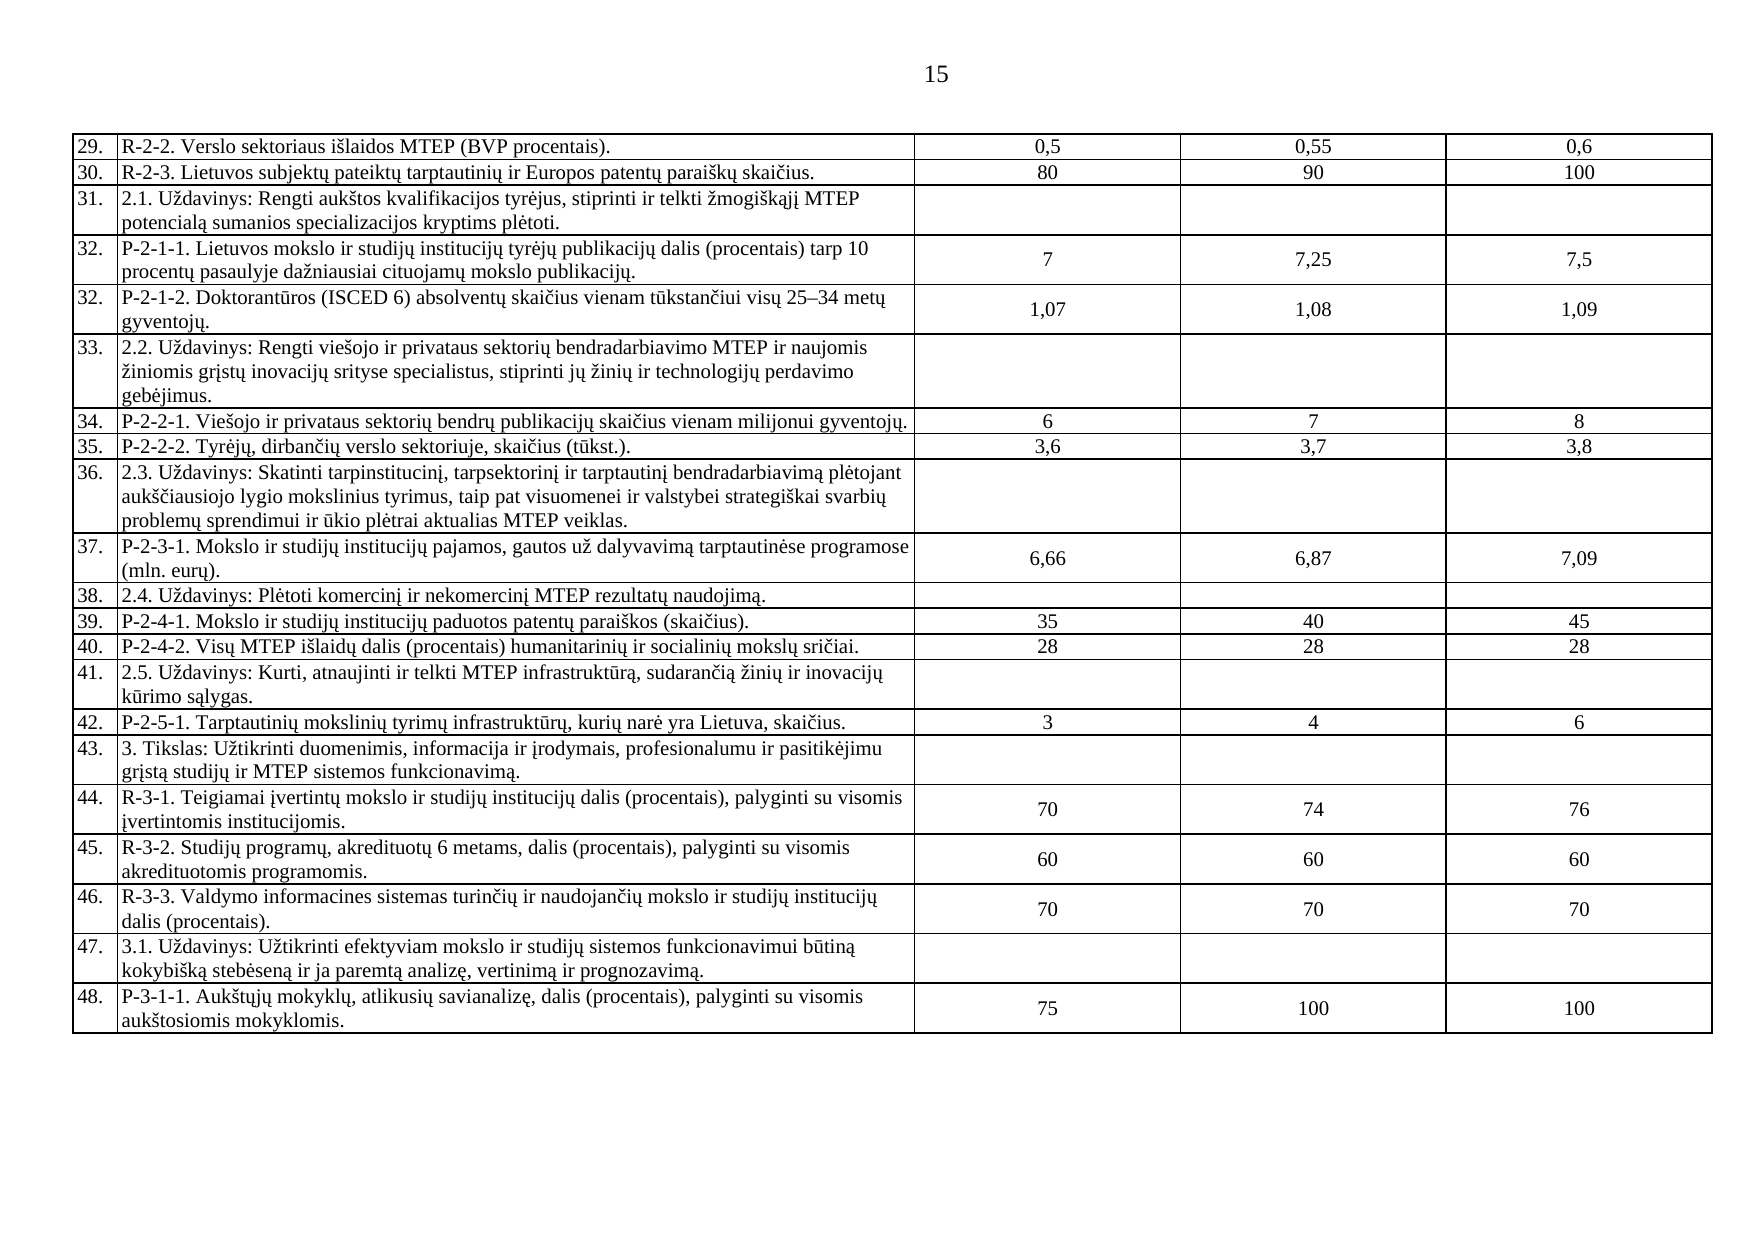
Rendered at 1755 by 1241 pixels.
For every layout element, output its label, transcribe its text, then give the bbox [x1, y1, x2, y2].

table_cell R-3-3. Valdymo informacines sistemas turinčių ir naudojančių mokslo ir studijų institucijų dalis (procentais). [118, 885, 914, 933]
table_cell [1181, 736, 1445, 783]
table_cell 0,5 [915, 135, 1180, 158]
table_cell P-2-4-2. Visų MTEP išlaidų dalis (procentais) humanitarinių ir socialinių mokslų sričiai. [118, 635, 914, 658]
table_cell 60 [1447, 835, 1711, 883]
table_cell 2.2. Uždavinys: Rengti viešojo ir privataus sektorių bendradarbiavimo MTEP ir naujomis žiniomis grįstų inovacijų srityse specialistus, stiprinti jų žinių ir technologijų perdavimo gebėjimus. [118, 335, 914, 407]
table_cell 28 [1447, 635, 1711, 658]
table_cell 32. [74, 236, 117, 283]
table_cell 28 [915, 635, 1180, 658]
table_cell 35 [915, 609, 1180, 633]
table_cell [915, 583, 1180, 607]
table_cell 7,09 [1447, 534, 1711, 582]
table_cell 76 [1447, 785, 1711, 833]
table_cell 6,87 [1181, 534, 1445, 582]
table_cell 38. [74, 583, 117, 607]
table_cell 60 [915, 835, 1180, 883]
table_cell 2.3. Uždavinys: Skatinti tarpinstitucinį, tarpsektorinį ir tarptautinį bendradarbiavimą plėtojant aukščiausiojo lygio mokslinius tyrimus, taip pat visuomenei ir valstybei strategiškai svarbių problemų sprendimui ir ūkio plėtrai aktualias MTEP veiklas. [118, 460, 914, 532]
table_cell 6,66 [915, 534, 1180, 582]
table_cell [1181, 186, 1445, 234]
table_cell 3 [915, 710, 1180, 734]
table_cell [1181, 460, 1445, 532]
table_cell [1447, 460, 1711, 532]
table_cell [915, 934, 1180, 982]
table_cell 46. [74, 885, 117, 933]
table_cell 45 [1447, 609, 1711, 633]
table_cell 32. [74, 285, 117, 333]
table_cell P-2-1-2. Doktorantūros (ISCED 6) absolventų skaičius vienam tūkstančiui visų 25–34 metų gyventojų. [118, 285, 914, 333]
table_cell [915, 460, 1180, 532]
table_cell 3.1. Uždavinys: Užtikrinti efektyviam mokslo ir studijų sistemos funkcionavimui būtiną kokybišką stebėseną ir ja paremtą analizę, vertinimą ir prognozavimą. [118, 934, 914, 982]
table_cell [1447, 660, 1711, 708]
table_cell 34. [74, 409, 117, 433]
table_cell 44. [74, 785, 117, 833]
table_cell 29. [74, 135, 117, 158]
table_cell 33. [74, 335, 117, 407]
table_cell R-2-3. Lietuvos subjektų pateiktų tarptautinių ir Europos patentų paraiškų skaičius. [118, 160, 914, 184]
table_cell [1181, 660, 1445, 708]
table_cell 36. [74, 460, 117, 532]
table_cell P-3-1-1. Aukštųjų mokyklų, atlikusių savianalizę, dalis (procentais), palyginti su visomis aukštosiomis mokyklomis. [118, 984, 914, 1032]
table_cell 100 [1181, 984, 1445, 1032]
table_cell 70 [915, 885, 1180, 933]
table_cell 28 [1181, 635, 1445, 658]
table_cell 8 [1447, 409, 1711, 433]
table_cell 70 [915, 785, 1180, 833]
table_cell 1,08 [1181, 285, 1445, 333]
table_cell 45. [74, 835, 117, 883]
table_cell 70 [1181, 885, 1445, 933]
table_cell 7,5 [1447, 236, 1711, 283]
table_cell 48. [74, 984, 117, 1032]
table_cell 74 [1181, 785, 1445, 833]
table_cell [1447, 335, 1711, 407]
table_cell [915, 660, 1180, 708]
table_cell [1447, 934, 1711, 982]
table_cell R-2-2. Verslo sektoriaus išlaidos MTEP (BVP procentais). [118, 135, 914, 158]
table_cell 42. [74, 710, 117, 734]
table_cell 2.4. Uždavinys: Plėtoti komercinį ir nekomercinį MTEP rezultatų naudojimą. [118, 583, 914, 607]
table_cell 60 [1181, 835, 1445, 883]
table_cell 7 [1181, 409, 1445, 433]
table_cell 40. [74, 635, 117, 658]
table_cell [1181, 934, 1445, 982]
table_cell P-2-3-1. Mokslo ir studijų institucijų pajamos, gautos už dalyvavimą tarptautinėse programose (mln. eurų). [118, 534, 914, 582]
table_cell 43. [74, 736, 117, 783]
table_cell R-3-1. Teigiamai įvertintų mokslo ir studijų institucijų dalis (procentais), palyginti su visomis įvertintomis institucijomis. [118, 785, 914, 833]
table_cell P-2-1-1. Lietuvos mokslo ir studijų institucijų tyrėjų publikacijų dalis (procentais) tarp 10 procentų pasaulyje dažniausiai cituojamų mokslo publikacijų. [118, 236, 914, 283]
table_cell [1447, 583, 1711, 607]
table_cell 1,07 [915, 285, 1180, 333]
table_cell P-2-2-1. Viešojo ir privataus sektorių bendrų publikacijų skaičius vienam milijonui gyventojų. [118, 409, 914, 433]
table_cell 40 [1181, 609, 1445, 633]
table_cell P-2-5-1. Tarptautinių mokslinių tyrimų infrastruktūrų, kurių narė yra Lietuva, skaičius. [118, 710, 914, 734]
table_cell [915, 335, 1180, 407]
table_cell 70 [1447, 885, 1711, 933]
table_cell [1181, 335, 1445, 407]
table_cell 6 [915, 409, 1180, 433]
table_cell R-3-2. Studijų programų, akredituotų 6 metams, dalis (procentais), palyginti su visomis akredituotomis programomis. [118, 835, 914, 883]
table_cell 35. [74, 434, 117, 458]
table_cell 2.5. Uždavinys: Kurti, atnaujinti ir telkti MTEP infrastruktūrą, sudarančią žinių ir inovacijų kūrimo sąlygas. [118, 660, 914, 708]
table_cell 3,6 [915, 434, 1180, 458]
table_cell [1447, 186, 1711, 234]
table_cell P-2-2-2. Tyrėjų, dirbančių verslo sektoriuje, skaičius (tūkst.). [118, 434, 914, 458]
table_cell 31. [74, 186, 117, 234]
table_cell 47. [74, 934, 117, 982]
table_cell 3,7 [1181, 434, 1445, 458]
table_cell 6 [1447, 710, 1711, 734]
table_cell 100 [1447, 160, 1711, 184]
table_cell 4 [1181, 710, 1445, 734]
table_cell [915, 736, 1180, 783]
table_cell [1181, 583, 1445, 607]
table_cell [915, 186, 1180, 234]
table_cell [1447, 736, 1711, 783]
table_cell 2.1. Uždavinys: Rengti aukštos kvalifikacijos tyrėjus, stiprinti ir telkti žmogiškąjį MTEP potencialą sumanios specializacijos kryptims plėtoti. [118, 186, 914, 234]
table_cell 41. [74, 660, 117, 708]
table_cell P-2-4-1. Mokslo ir studijų institucijų paduotos patentų paraiškos (skaičius). [118, 609, 914, 633]
table_cell 7,25 [1181, 236, 1445, 283]
table_cell 37. [74, 534, 117, 582]
table_cell 0,6 [1447, 135, 1711, 158]
table_cell 39. [74, 609, 117, 633]
table_cell 3,8 [1447, 434, 1711, 458]
table_cell 90 [1181, 160, 1445, 184]
table_cell 1,09 [1447, 285, 1711, 333]
table_cell 75 [915, 984, 1180, 1032]
table_cell 30. [74, 160, 117, 184]
table_cell 0,55 [1181, 135, 1445, 158]
table_cell 80 [915, 160, 1180, 184]
table_cell 100 [1447, 984, 1711, 1032]
table_cell 3. Tikslas: Užtikrinti duomenimis, informacija ir įrodymais, profesionalumu ir pasitikėjimu grįstą studijų ir MTEP sistemos funkcionavimą. [118, 736, 914, 783]
table_cell 7 [915, 236, 1180, 283]
